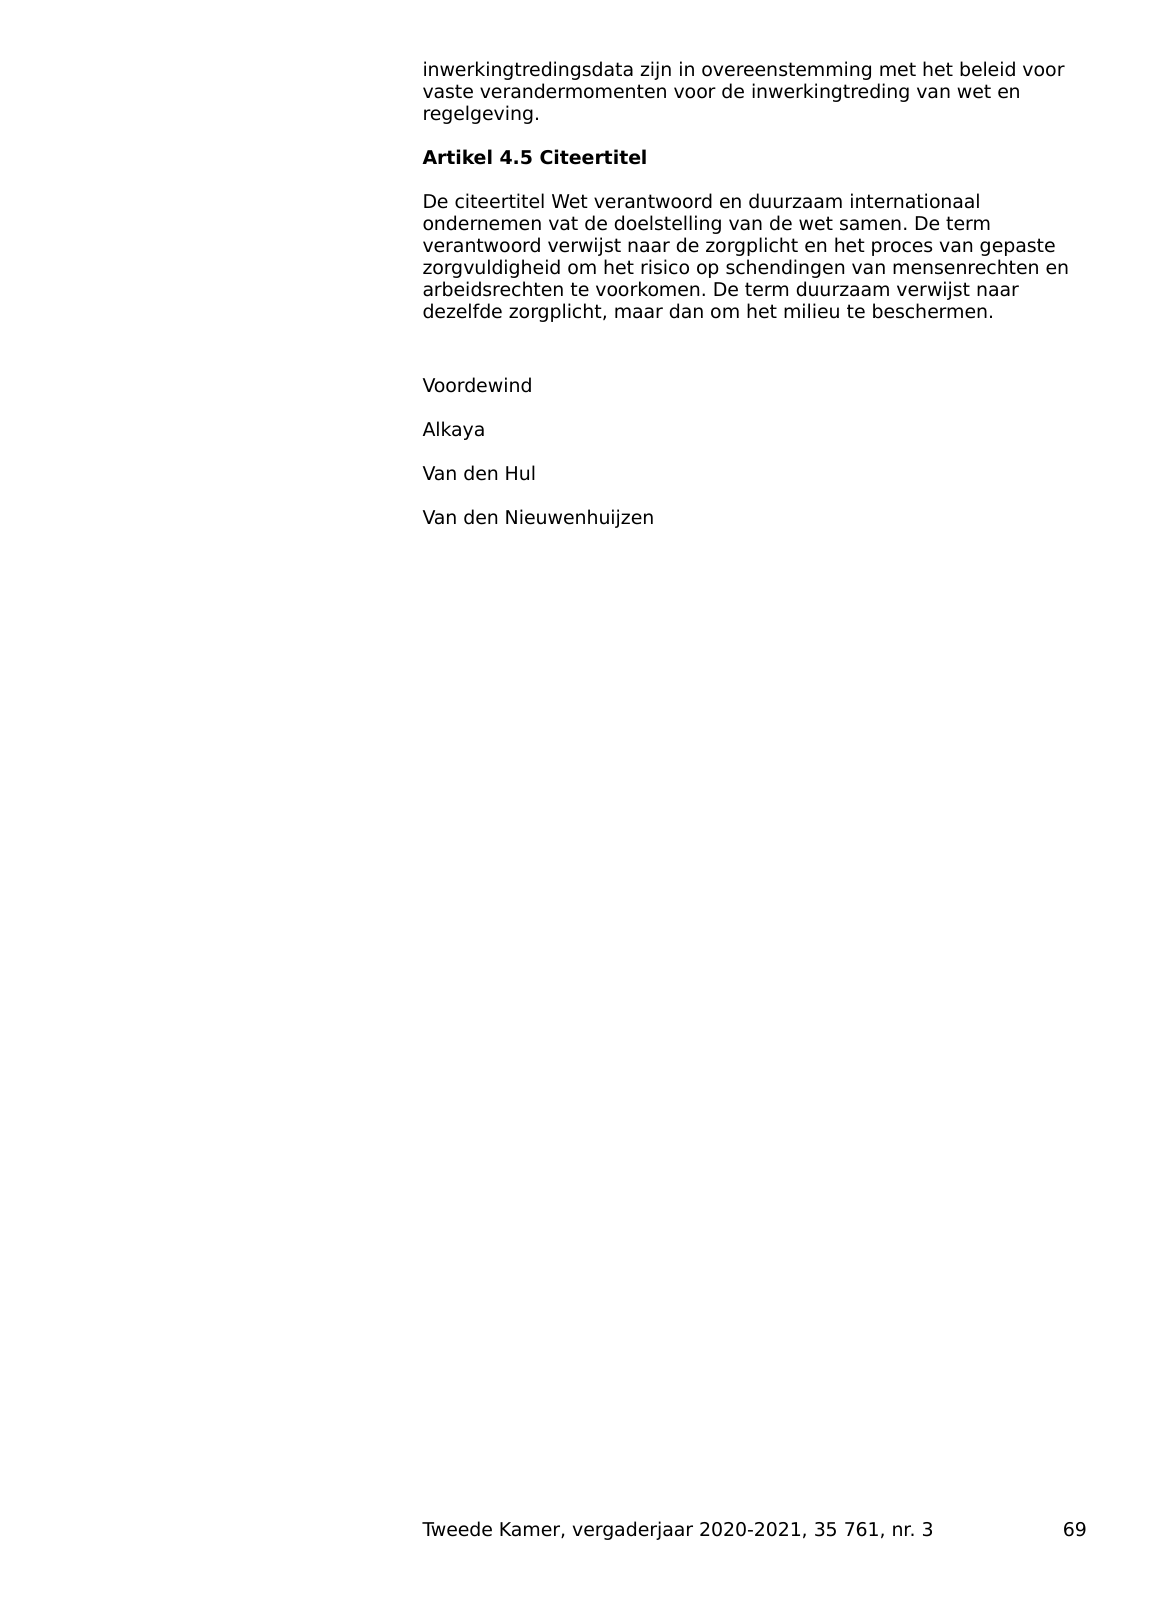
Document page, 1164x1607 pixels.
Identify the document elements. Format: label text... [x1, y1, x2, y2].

subtitle Artikel 4.5 Citeertitel [422, 147, 1087, 169]
text inwerkingtredingsdata zijn in overeenstemming met het beleid voor vaste verandermomenten voor de inwerkingtreding van wet en regelgeving. [422, 59, 1087, 125]
text De citeertitel Wet verantwoord en duurzaam internationaal ondernemen vat de doelstelling van de wet samen. De term verantwoord verwijst naar de zorgplicht en het proces van gepaste zorgvuldigheid om het risico op schendingen van mensenrechten en arbeidsrechten te voorkomen. De term duurzaam verwijst naar dezelfde zorgplicht, maar dan om het milieu te beschermen. [422, 191, 1087, 323]
text Voordewind Alkaya Van den Hul Van den Nieuwenhuijzen [422, 353, 1087, 529]
